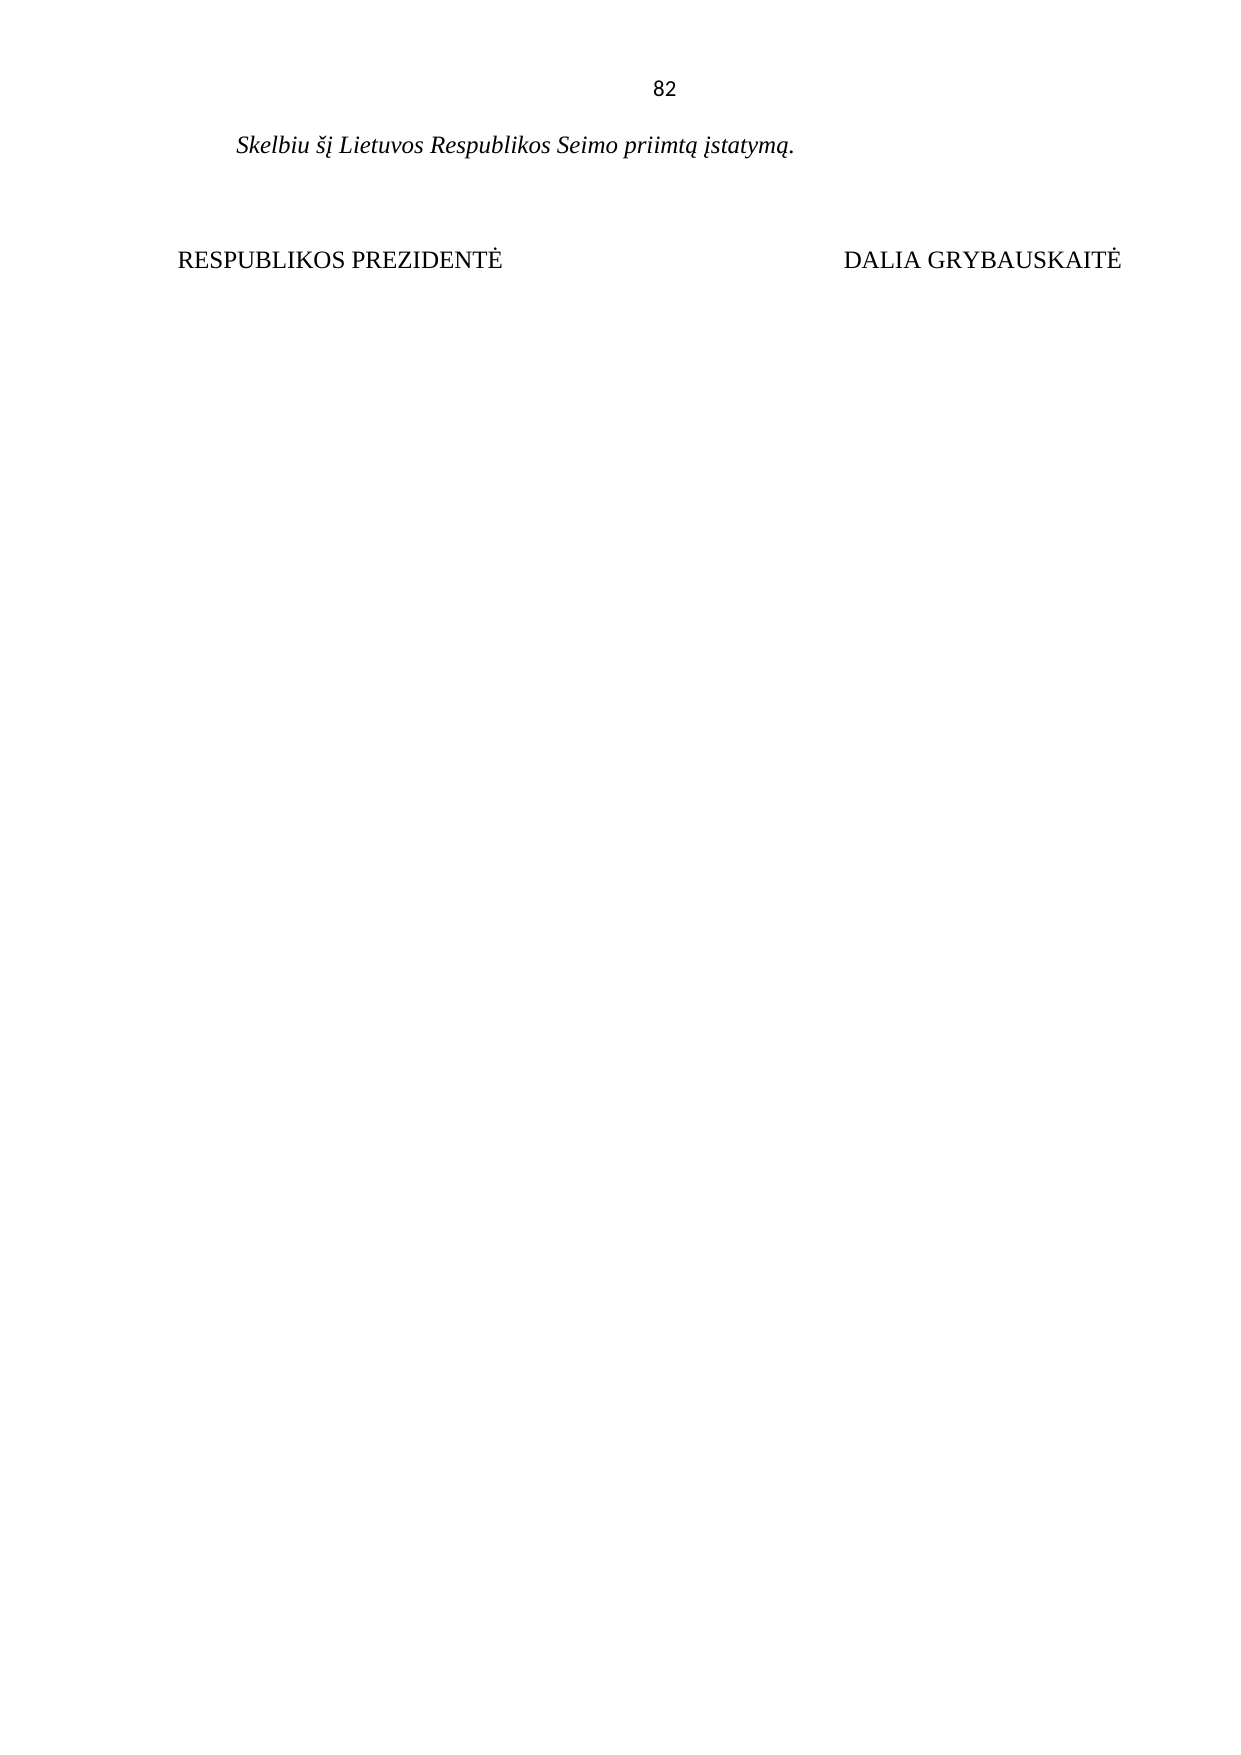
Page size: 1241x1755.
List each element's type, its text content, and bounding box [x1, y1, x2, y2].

text RESPUBLIKOS PREZIDENTĖ DALIA GRYBAUSKAITĖ [177, 246, 1152, 274]
text Skelbiu šį Lietuvos Respublikos Seimo priimtą įstatymą. [177, 131, 1152, 159]
